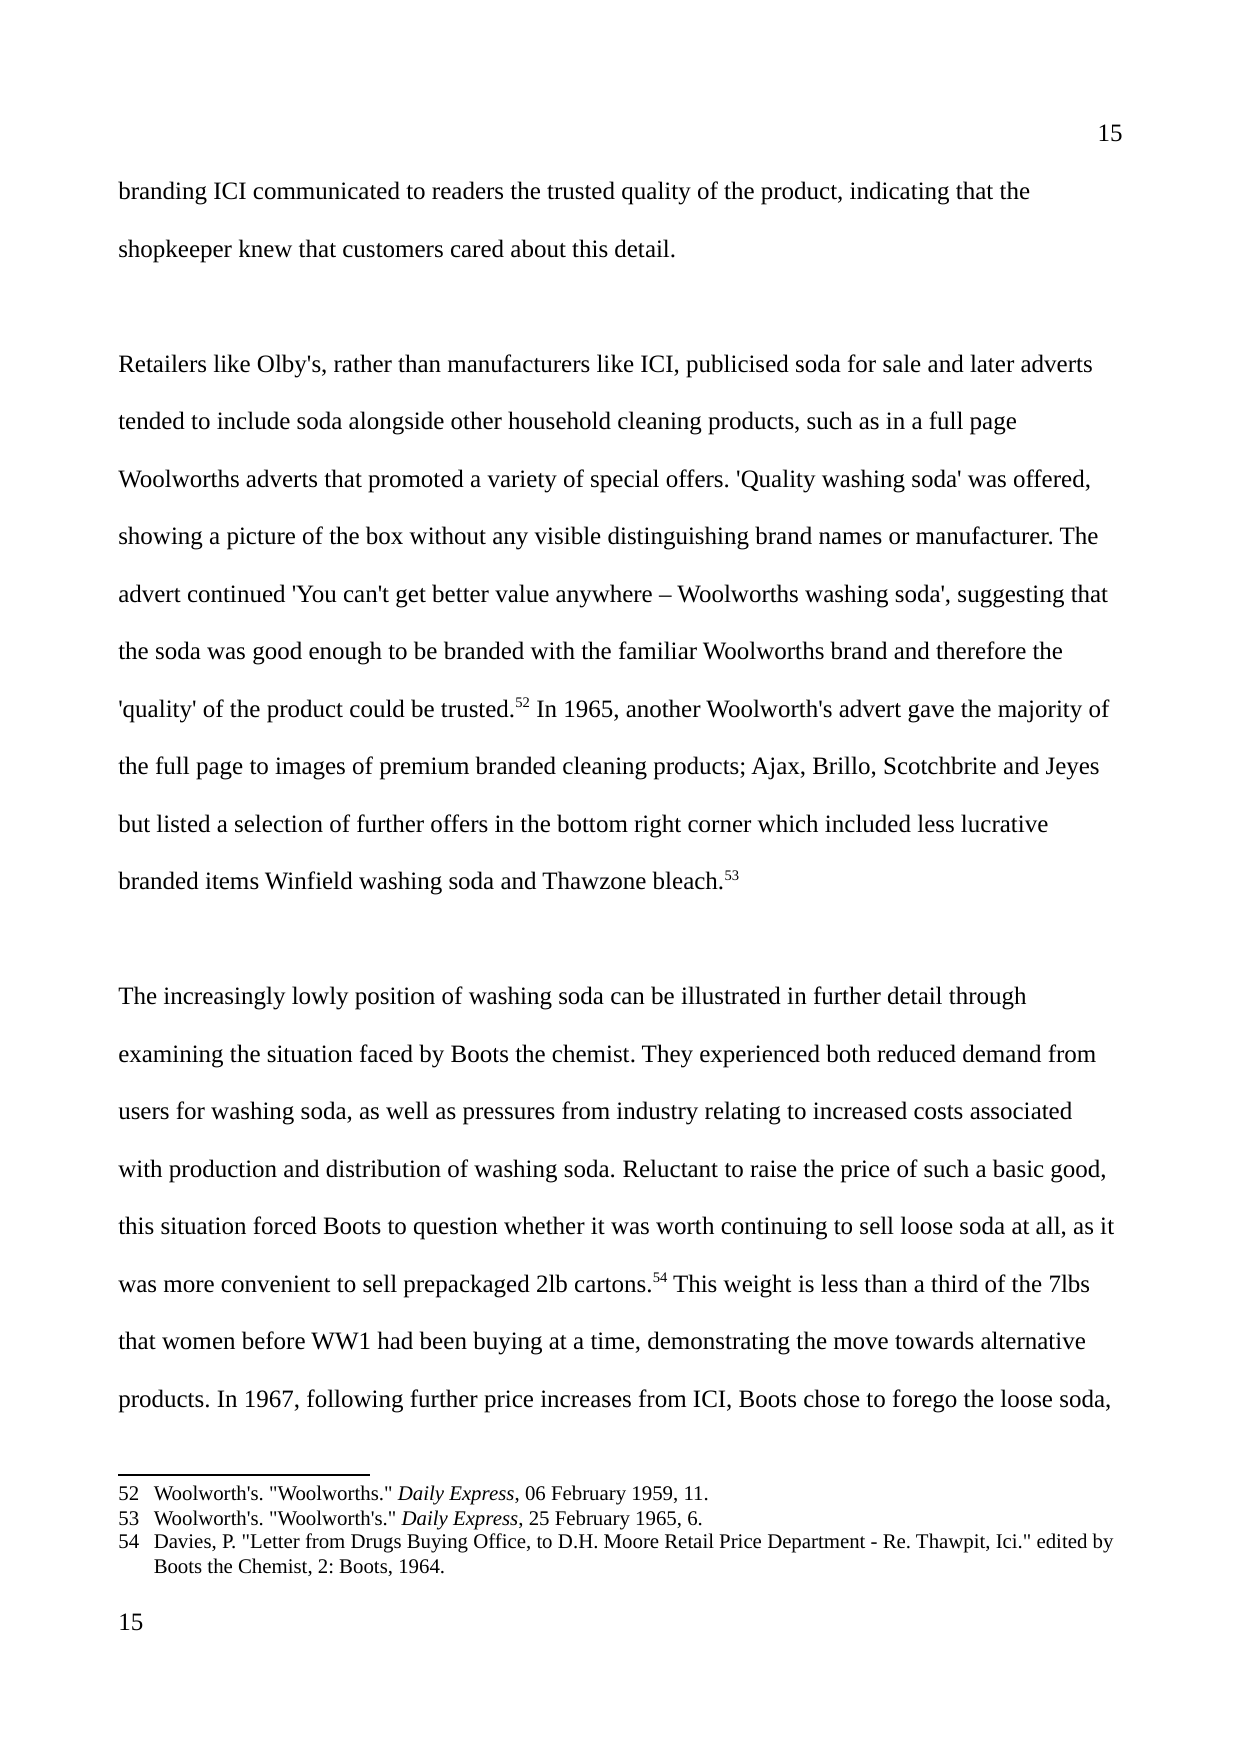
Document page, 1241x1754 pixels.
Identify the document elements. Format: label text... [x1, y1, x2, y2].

text Retailers like Olby's, rather than manufacturers like ICI, publicised soda for sale and later adverts tended to include soda alongside other household cleaning products, such as in a full page Woolworths adverts that promoted a variety of special offers. 'Quality washing soda' was offered, showing a picture of the box without any visible distinguishing brand names or manufacturer. The advert continued 'You can't get better value anywhere – Woolworths washing soda', suggesting that the soda was good enough to be branded with the familiar Woolworths brand and therefore the 'quality' of the product could be trusted. In 1965, another Woolworth's advert gave the majority of the full page to images of premium branded cleaning products; Ajax, Brillo, Scotchbrite and Jeyes but listed a selection of further offers in the bottom right corner which included less lucrative branded items Winfield washing soda and Thawzone bleach. [118, 349, 1122, 895]
text Davies, P. "Letter from Drugs Buying Office, to D.H. Moore Retail Price Department - Re. Thawpit, Ici." edited by Boots the Chemist, 2: Boots, 1964. [118, 1529, 1122, 1578]
text branding ICI communicated to readers the trusted quality of the product, indicating that the shopkeeper knew that customers cared about this detail. [118, 176, 1122, 263]
text Woolworth's. "Woolworth's." Daily Express, 25 February 1965, 6. [118, 1505, 1122, 1529]
text The increasingly lowly position of washing soda can be illustrated in further detail through examining the situation faced by Boots the chemist. They experienced both reduced demand from users for washing soda, as well as pressures from industry relating to increased costs associated with production and distribution of washing soda. Reluctant to raise the price of such a basic good, this situation forced Boots to question whether it was worth continuing to sell loose soda at all, as it was more convenient to sell prepackaged 2lb cartons. This weight is less than a third of the 7lbs that women before WW1 had been buying at a time, demonstrating the move towards alternative products. In 1967, following further price increases from ICI, Boots chose to forego the loose soda, [118, 981, 1122, 1413]
text Woolworth's. "Woolworths." Daily Express, 06 February 1959, 11. [118, 1481, 1122, 1505]
